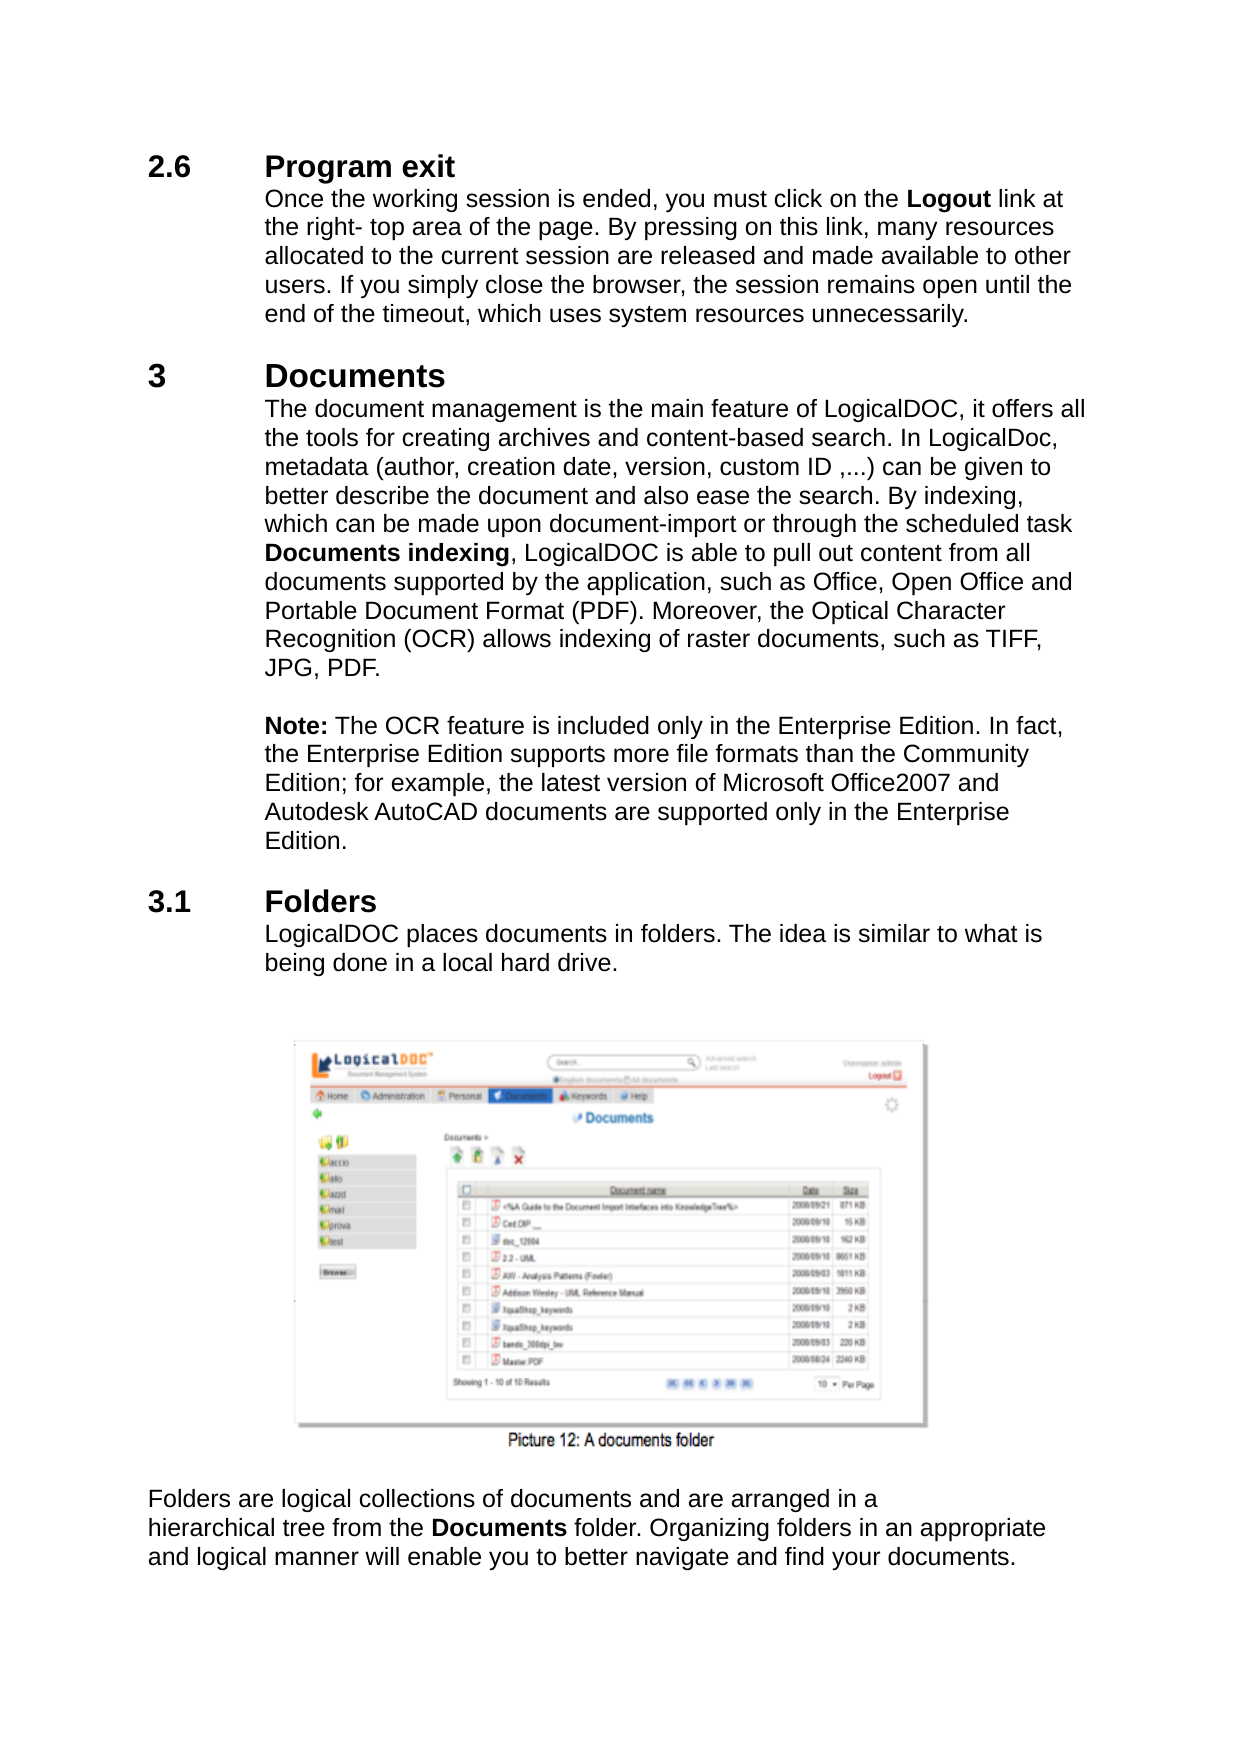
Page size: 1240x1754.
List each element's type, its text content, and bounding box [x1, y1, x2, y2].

text 3.1 Folders [148, 883, 1092, 919]
text Note: The OCR feature is included only in the Enterprise Edition. In fact, the Enterprise Edition supports more file formats than the Community Edition; for example, the latest version of Microsoft Office2007 and Autodesk AutoCAD documents are supported only in the Enterprise Edition. [264, 711, 1092, 854]
text 3 Documents [148, 356, 1092, 394]
text Once the working session is ended, you must click on the Logout link at the right- top area of the page. By pressing on this link, many resources allocated to the current session are released and made available to other users. If you simply close the browser, the session remains open until the end of the timeout, which uses system resources unnecessarily. [264, 183, 1092, 327]
text Folders are logical collections of documents and are arranged in a [148, 1484, 1092, 1513]
text 2.6 Program exit [148, 148, 1092, 183]
text hierarchical tree from the Documents folder. Organizing folders in an appropriate and logical manner will enable you to better navigate and find your documents. [148, 1513, 1092, 1570]
text The document management is the main feature of LogicalDOC, it offers all the tools for creating archives and content-based search. In LogicalDoc, metadata (author, creation date, version, custom ID ,...) can be given to better describe the document and also ease the search. By indexing, which can be made upon document-import or through the scheduled task Documents indexing, LogicalDOC is able to pull out content from all documents supported by the application, such as Office, Open Office and Portable Document Format (PDF). Moreover, the Optical Character Recognition (OCR) allows indexing of raster documents, such as TIFF, JPG, PDF. [264, 394, 1092, 682]
picture [271, 1028, 938, 1456]
text LogicalDOC places documents in folders. The idea is similar to what is being done in a local hard drive. [264, 919, 1092, 977]
